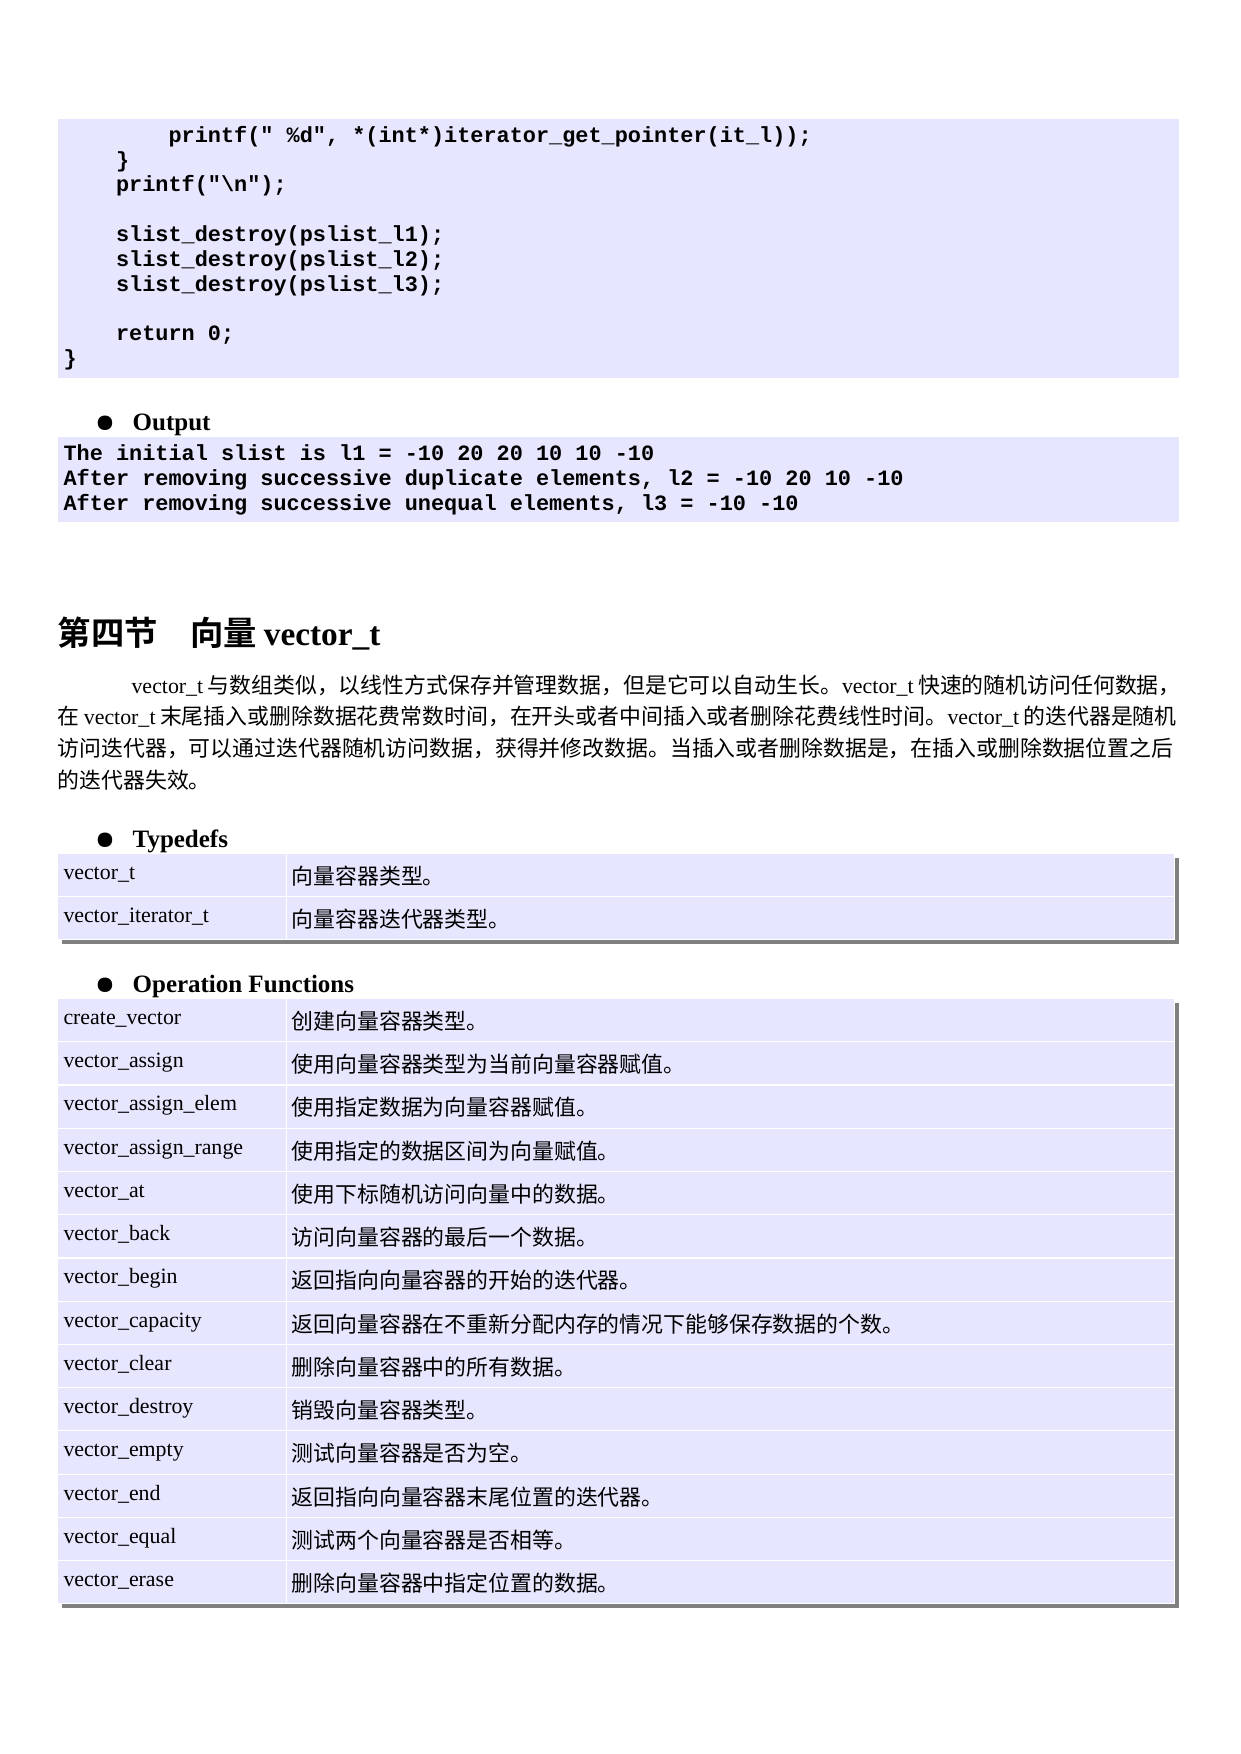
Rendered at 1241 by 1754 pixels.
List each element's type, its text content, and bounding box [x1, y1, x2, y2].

table_cell 返回指向向量容器的开始的迭代器。 [287, 1259, 1174, 1301]
table_cell 返回向量容器在不重新分配内存的情况下能够保存数据的个数。 [287, 1302, 1174, 1344]
table_cell 测试向量容器是否为空。 [287, 1431, 1174, 1474]
table_header 向量容器类型。 [287, 854, 1174, 896]
table_cell 删除向量容器中指定位置的数据。 [287, 1561, 1174, 1603]
table_header The initial slist is l1 = -10 20 20 10 10 -10 After removing successive duplicate elements, l2 = -10 20 10 -10 After removing successive unequal elements, l3 = -10 -10 [58, 437, 1179, 522]
table_cell 删除向量容器中的所有数据。 [287, 1345, 1174, 1387]
table_cell vector_assign [58, 1042, 286, 1084]
list Output [95, 407, 1179, 436]
table_header create_vector [58, 999, 286, 1041]
table_cell 使用指定数据为向量容器赋值。 [287, 1086, 1174, 1128]
table_cell vector_clear [58, 1345, 286, 1387]
table_cell vector_capacity [58, 1302, 286, 1344]
table_header printf(" %d", *(int*)iterator_get_pointer(it_l)); } printf("\n"); slist_destroy(pslist_l1); slist_destroy(pslist_l2); slist_destroy(pslist_l3); return 0; } [58, 119, 1179, 378]
table_cell 返回指向向量容器末尾位置的迭代器。 [287, 1475, 1174, 1517]
table_cell vector_back [58, 1215, 286, 1257]
subtitle 向量vector_t [57, 607, 1179, 655]
table_cell vector_equal [58, 1518, 286, 1560]
table_cell vector_at [58, 1172, 286, 1214]
table_cell vector_assign_range [58, 1129, 286, 1171]
table_cell vector_erase [58, 1561, 286, 1603]
table_cell 使用下标随机访问向量中的数据。 [287, 1172, 1174, 1214]
table_cell 使用指定的数据区间为向量赋值。 [287, 1129, 1174, 1171]
text vector_t与数组类似，以线性方式保存并管理数据，但是它可以自动生长。vector_t快速的随机访问任何数据，在vector_t末尾插入或删除数据花费常数时间，在开头或者中间插入或者删除花费线性时间。vector_t的迭代器是随机访问迭代器，可以通过迭代器随机访问数据，获得并修改数据。当插入或者删除数据是，在插入或删除数据位置之后的迭代器失效。 [57, 668, 1179, 794]
list Operation Functions [95, 969, 1179, 998]
table_header 创建向量容器类型。 [287, 999, 1174, 1041]
table_cell vector_begin [58, 1259, 286, 1301]
table_cell vector_iterator_t [58, 897, 286, 939]
list Typedefs [95, 824, 1179, 853]
table_header vector_t [58, 854, 286, 896]
table_cell 使用向量容器类型为当前向量容器赋值。 [287, 1042, 1174, 1084]
table_cell 向量容器迭代器类型。 [287, 897, 1174, 939]
table_cell 销毁向量容器类型。 [287, 1388, 1174, 1430]
table_cell 访问向量容器的最后一个数据。 [287, 1215, 1174, 1257]
table_cell vector_end [58, 1475, 286, 1517]
table_cell 测试两个向量容器是否相等。 [287, 1518, 1174, 1560]
table_cell vector_destroy [58, 1388, 286, 1430]
table_cell vector_empty [58, 1431, 286, 1474]
table_cell vector_assign_elem [58, 1086, 286, 1128]
